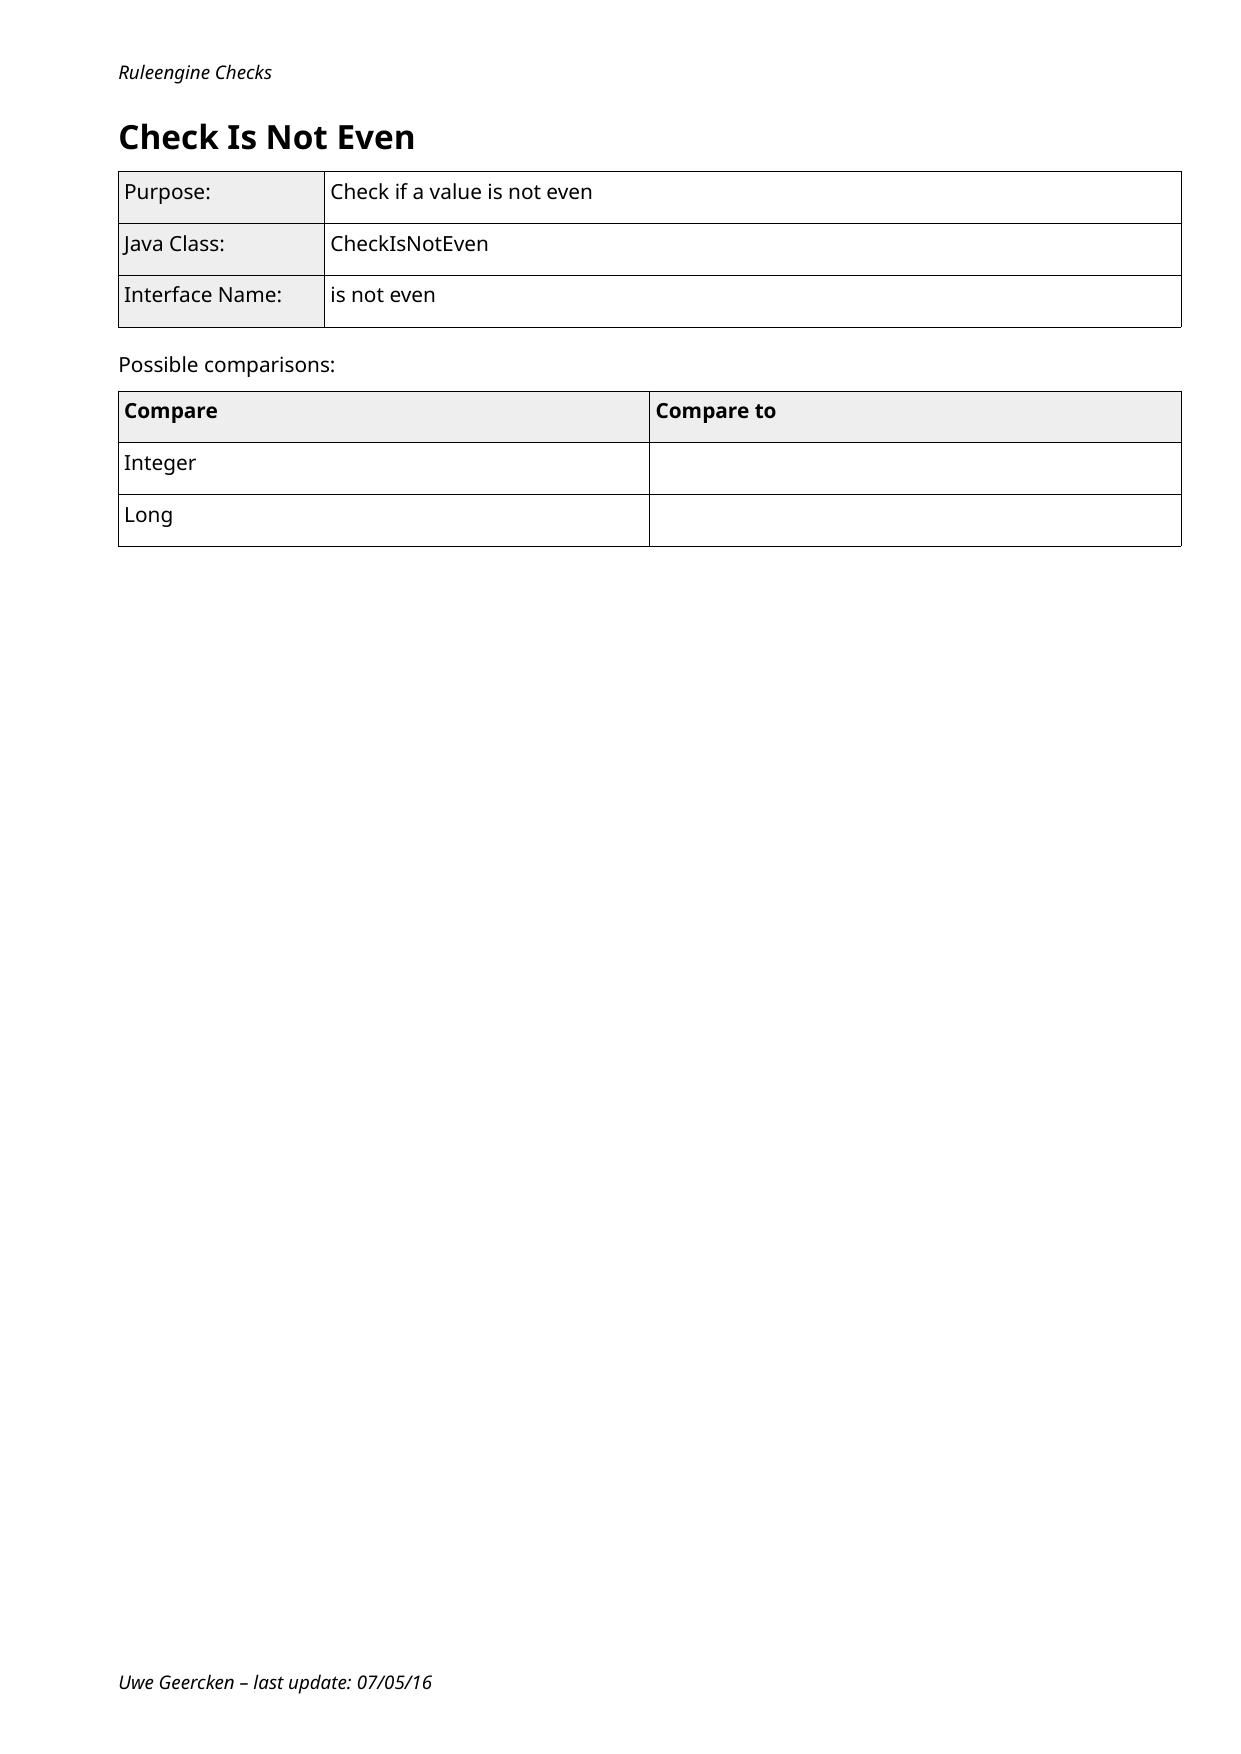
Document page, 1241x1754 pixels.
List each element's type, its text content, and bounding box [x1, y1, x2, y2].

table_cell Interface Name: [119, 276, 324, 327]
text Check Is Not Even [118, 114, 1181, 159]
text Possible comparisons: [118, 350, 1181, 379]
table_cell Java Class: [119, 224, 324, 275]
table_cell is not even [325, 276, 1181, 327]
table_header Compare to [650, 392, 1181, 442]
table_cell CheckIsNotEven [325, 224, 1181, 275]
table_header Check if a value is not even [325, 172, 1181, 223]
table_cell [650, 495, 1181, 546]
table_cell Integer [119, 443, 649, 494]
table_cell [650, 443, 1181, 494]
table_header Purpose: [119, 172, 324, 223]
table_cell Long [119, 495, 649, 546]
table_header Compare [119, 392, 649, 442]
